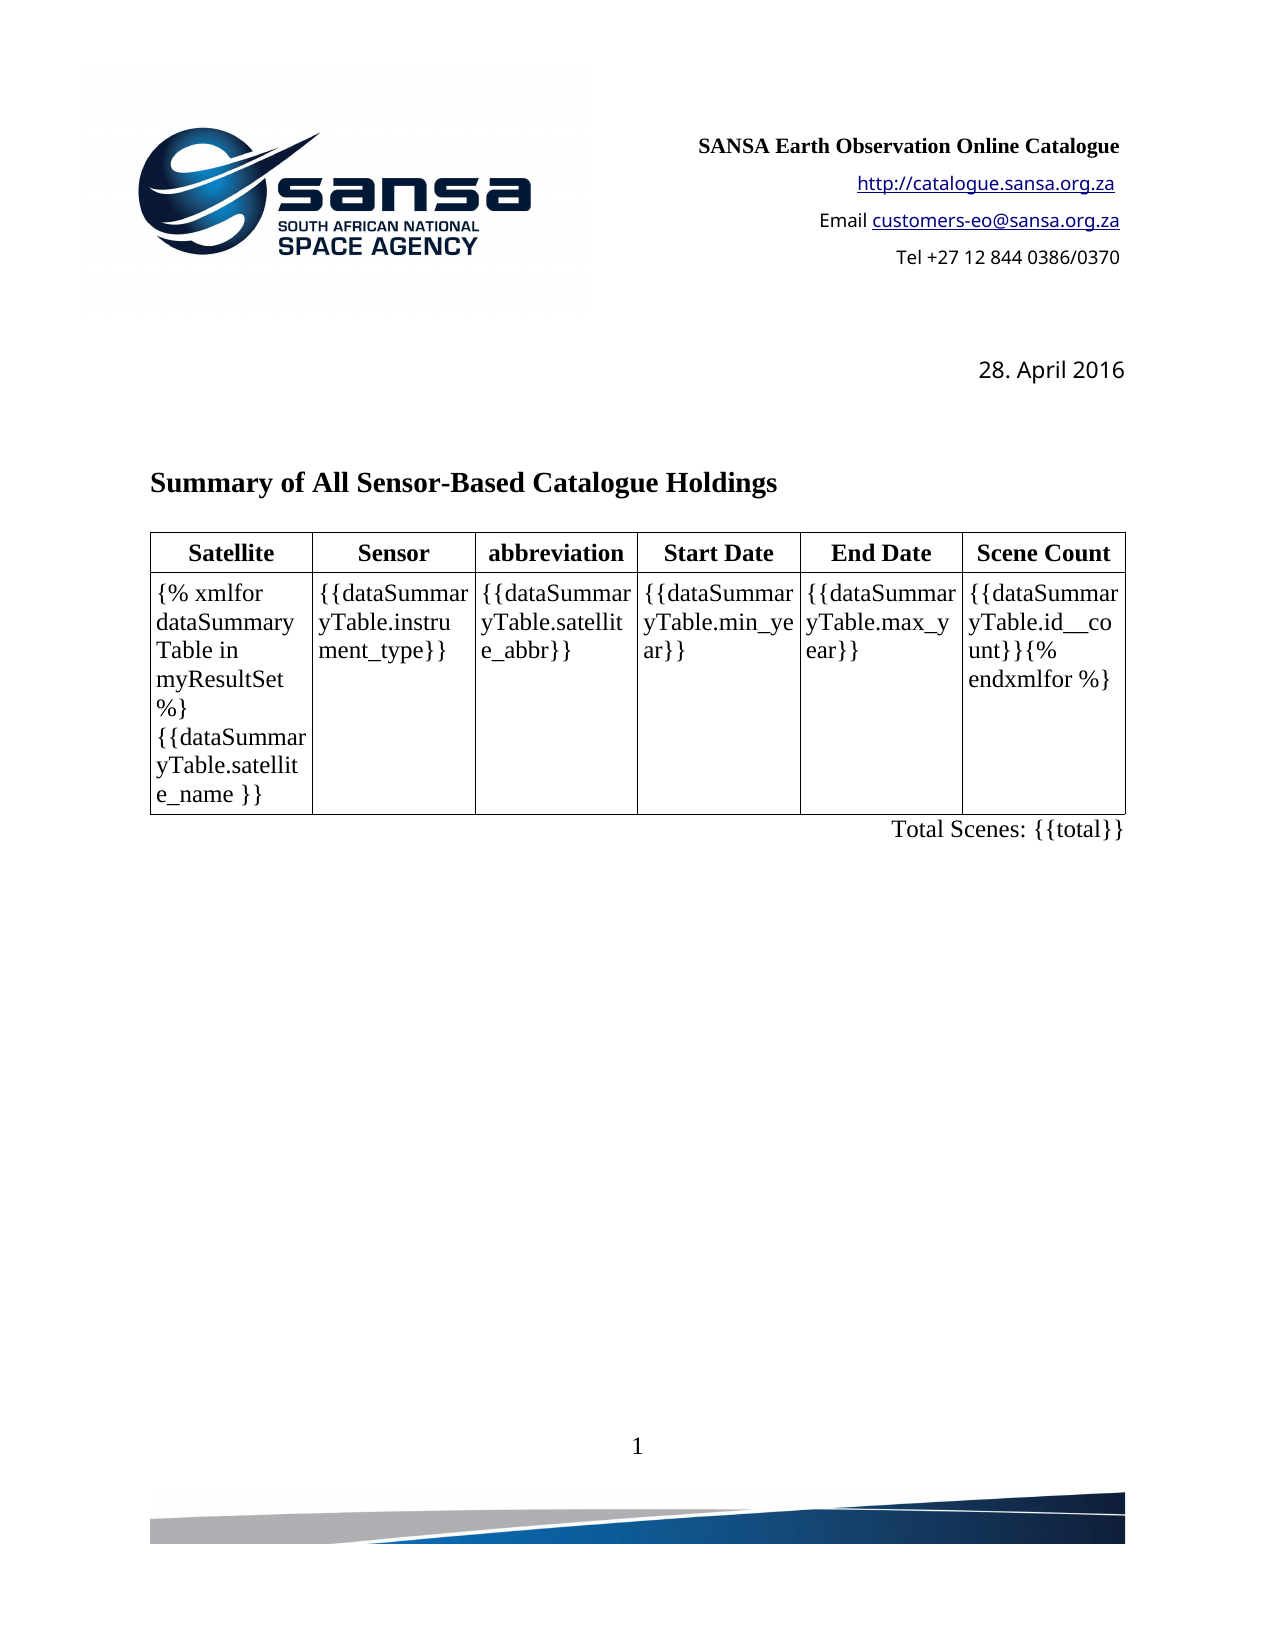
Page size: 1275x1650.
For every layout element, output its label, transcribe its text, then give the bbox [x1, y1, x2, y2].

table_header Start Date [638, 533, 800, 572]
text Summary of All Sensor-Based Catalogue Holdings [150, 465, 1125, 498]
text 28. April 2016 [150, 354, 1125, 386]
table_header Scene Count [963, 533, 1125, 572]
text Total Scenes: {{total}} [150, 815, 1125, 842]
table_cell {{dataSummaryTable.satellite_abbr}} [476, 573, 637, 814]
table_cell Email customers-eo@sansa.org.za [619, 201, 1126, 238]
picture [150, 1488, 1125, 1544]
table_cell {{dataSummaryTable.min_year}} [638, 573, 800, 814]
table_cell Tel +27 12 844 0386/0370 [619, 238, 1126, 275]
table_header abbreviation [476, 533, 637, 572]
picture [74, 64, 595, 318]
table_cell {% xmlfor dataSummaryTable in myResultSet %}{{dataSummaryTable.satellite_name }} [151, 573, 312, 814]
table_header SANSA Earth Observation Online Catalogue [619, 128, 1126, 164]
table_cell {{dataSummaryTable.max_year}} [801, 573, 962, 814]
table_cell {{dataSummaryTable.instrument_type}} [313, 573, 475, 814]
table_header End Date [801, 533, 962, 572]
table_cell {{dataSummaryTable.id__count}}{% endxmlfor %} [963, 573, 1125, 814]
table_header Satellite [151, 533, 312, 572]
table_cell http://catalogue.sansa.org.za [619, 164, 1126, 201]
table_header Sensor [313, 533, 475, 572]
